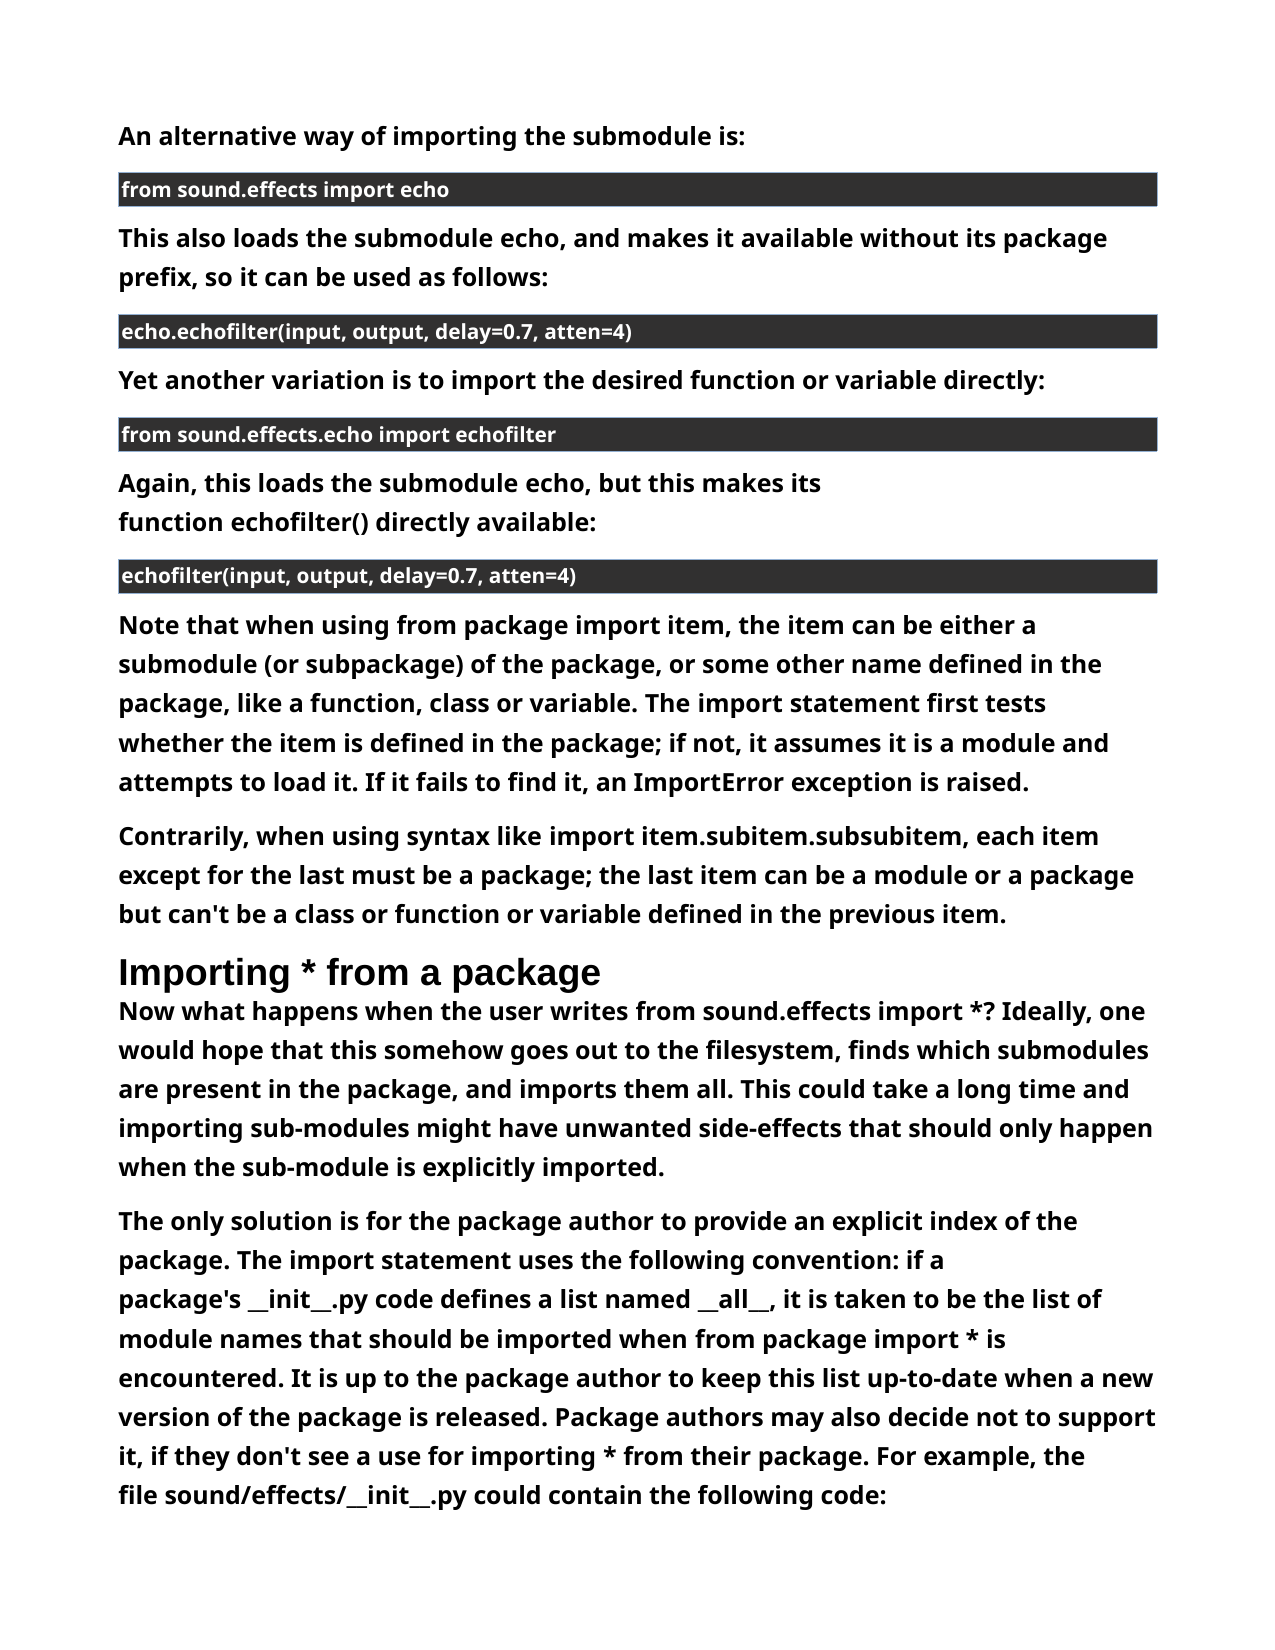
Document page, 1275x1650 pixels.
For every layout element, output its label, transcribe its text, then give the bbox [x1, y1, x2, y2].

text This also loads the submodule echo, and makes it available without its package prefix, so it can be used as follows: [118, 221, 1157, 294]
text Contrarily, when using syntax like import item.subitem.subsubitem, each item except for the last must be a package; the last item can be a module or a package but can't be a class or function or variable defined in the previous item. [118, 818, 1157, 931]
text from sound.effects.echo import echofilter [119, 418, 1157, 451]
text Now what happens when the user writes from sound.effects import *? Ideally, one would hope that this somehow goes out to the filesystem, finds which submodules are present in the package, and imports them all. This could take a long time and importing sub-modules might have unwanted side-effects that should only happen when the sub-module is explicitly imported. [118, 993, 1157, 1184]
text Again, this loads the submodule echo, but this makes its function echofilter() directly available: [118, 466, 1157, 539]
text The only solution is for the package author to provide an explicit index of the package. The import statement uses the following convention: if a package's __init__.py code defines a list named __all__, it is taken to be the list of module names that should be imported when from package import * is encountered. It is up to the package author to keep this list up-to-date when a new version of the package is released. Package authors may also decide not to support it, if they don't see a use for importing * from their package. For example, the file sound/effects/__init__.py could contain the following code: [118, 1204, 1157, 1512]
text echofilter(input, output, delay=0.7, atten=4) [119, 560, 1157, 593]
text Yet another variation is to import the desired function or variable directly: [118, 363, 1157, 397]
text from sound.effects import echo [119, 173, 1157, 206]
subtitle Importing * from a package [118, 950, 1157, 993]
text An alternative way of importing the submodule is: [118, 118, 1157, 152]
text echo.echofilter(input, output, delay=0.7, atten=4) [119, 315, 1157, 348]
text Note that when using from package import item, the item can be either a submodule (or subpackage) of the package, or some other name defined in the package, like a function, class or variable. The import statement first tests whether the item is defined in the package; if not, it assumes it is a module and attempts to load it. If it fails to find it, an ImportError exception is raised. [118, 608, 1157, 798]
